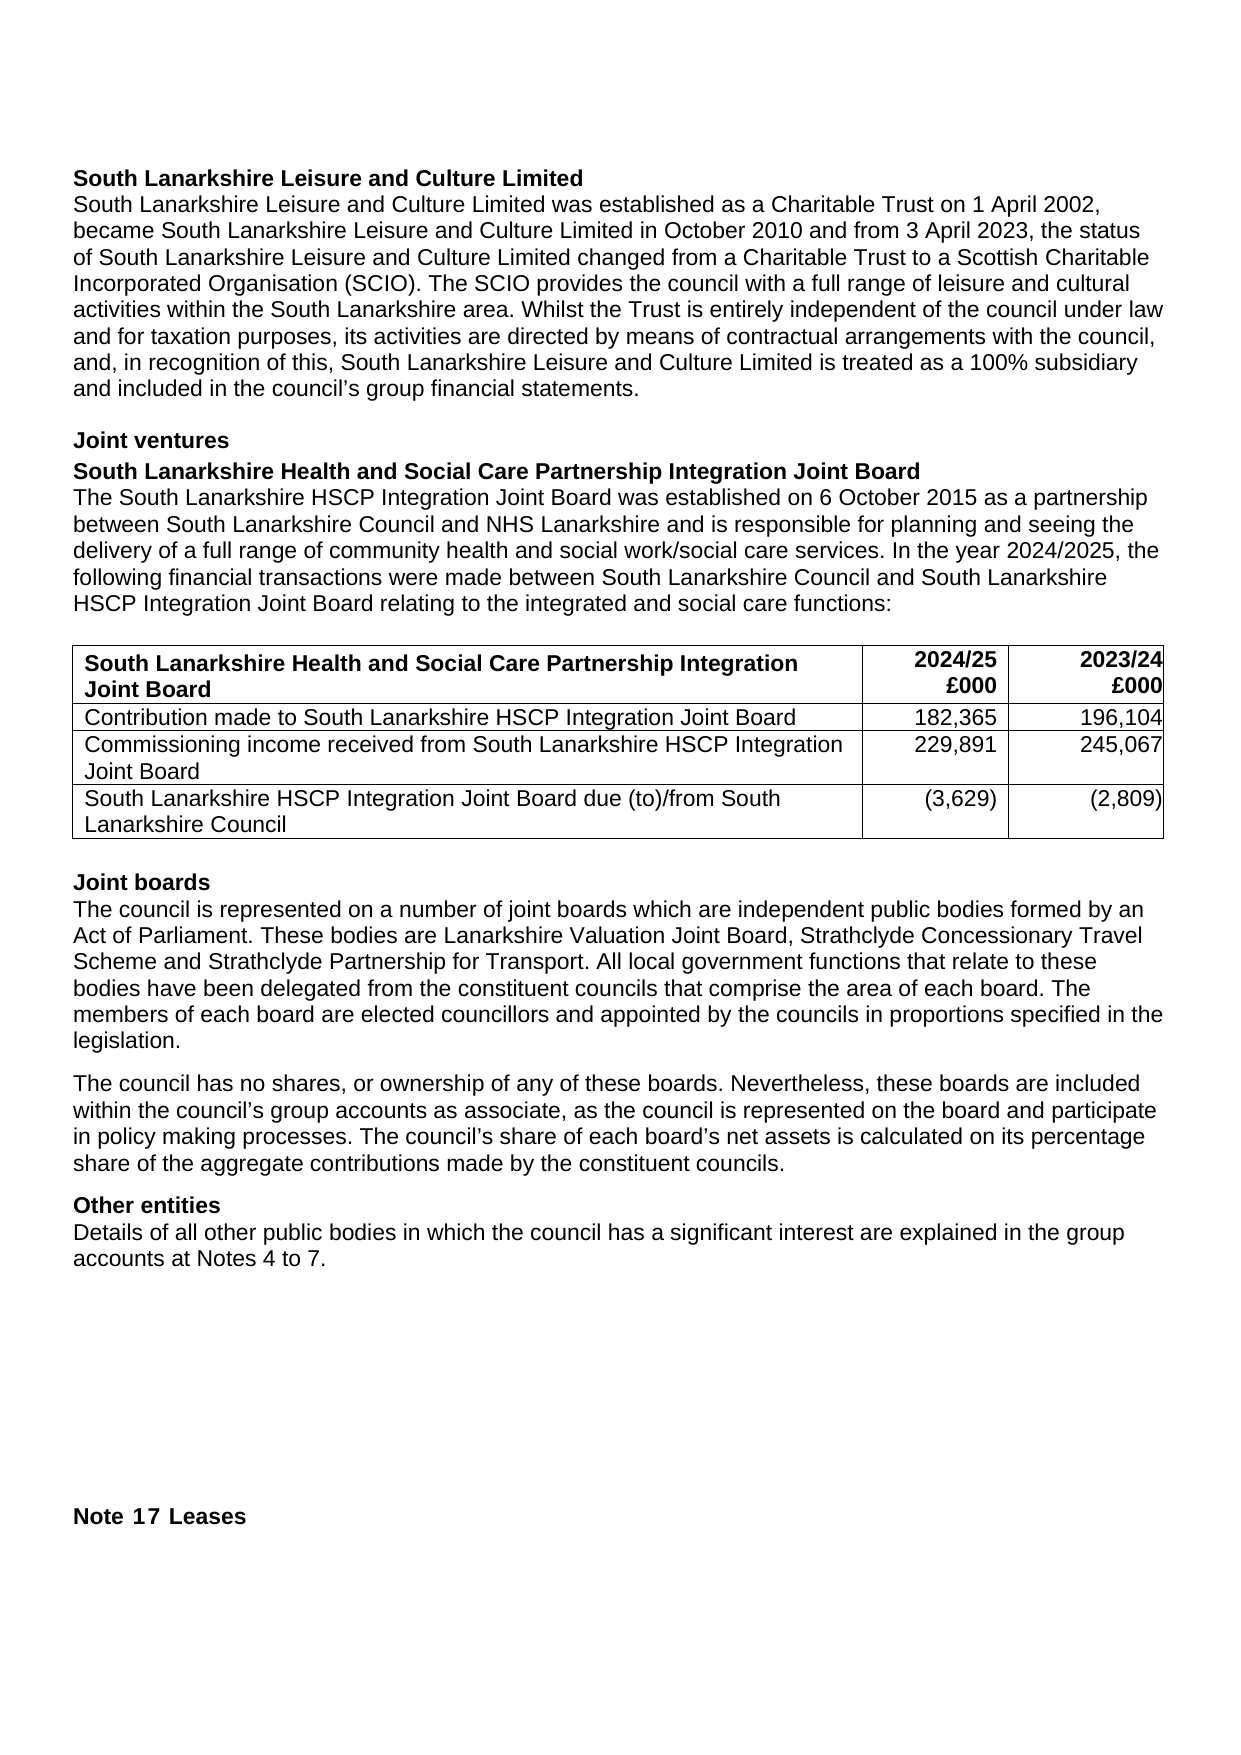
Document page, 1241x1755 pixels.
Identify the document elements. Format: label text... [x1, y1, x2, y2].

table_cell (3,629) [863, 785, 1008, 838]
subtitle Joint ventures [73, 406, 1163, 454]
table_header South Lanarkshire Health and Social Care Partnership Integration Joint Board [73, 646, 862, 703]
table_header 2024/25 £000 [863, 646, 1008, 703]
text South Lanarkshire Leisure and Culture Limited was established as a Charitable Trust on 1 April 2002, became South Lanarkshire Leisure and Culture Limited in October 2010 and from 3 April 2023, the status of South Lanarkshire Leisure and Culture Limited changed from a Charitable Trust to a Scottish Charitable Incorporated Organisation (SCIO). The SCIO provides the council with a full range of leisure and cultural activities within the South Lanarkshire area. Whilst the Trust is entirely independent of the council under law and for taxation purposes, its activities are directed by means of contractual arrangements with the council, and, in recognition of this, South Lanarkshire Leisure and Culture Limited is treated as a 100% subsidiary and included in the council’s group financial statements. [73, 191, 1163, 402]
table_cell Contribution made to South Lanarkshire HSCP Integration Joint Board [73, 704, 862, 730]
subtitle South Lanarkshire Health and Social Care Partnership Integration Joint Board [73, 458, 1163, 484]
subtitle Joint boards [73, 869, 1163, 896]
table_cell South Lanarkshire HSCP Integration Joint Board due (to)/from South Lanarkshire Council [73, 785, 862, 838]
text The council is represented on a number of joint boards which are independent public bodies formed by an Act of Parliament. These bodies are Lanarkshire Valuation Joint Board, Strathclyde Concessionary Travel Scheme and Strathclyde Partnership for Transport. All local government functions that relate to these bodies have been delegated from the constituent councils that comprise the area of each board. The members of each board are elected councillors and appointed by the councils in proportions specified in the legislation. [73, 896, 1163, 1054]
table_cell Commissioning income received from South Lanarkshire HSCP Integration Joint Board [73, 731, 862, 784]
table_header 2023/24 £000 [1009, 646, 1163, 703]
table_cell 182,365 [863, 704, 1008, 730]
subtitle South Lanarkshire Leisure and Culture Limited [73, 164, 1163, 191]
text The council has no shares, or ownership of any of these boards. Nevertheless, these boards are included within the council’s group accounts as associate, as the council is represented on the board and participate in policy making processes. The council’s share of each board’s net assets is calculated on its percentage share of the aggregate contributions made by the constituent councils. [73, 1070, 1163, 1176]
subtitle Note 17 Leases [73, 1503, 1163, 1529]
table_cell 196,104 [1009, 704, 1163, 730]
text The South Lanarkshire HSCP Integration Joint Board was established on 6 October 2015 as a partnership between South Lanarkshire Council and NHS Lanarkshire and is responsible for planning and seeing the delivery of a full range of community health and social work/social care services. In the year 2024/2025, the following financial transactions were made between South Lanarkshire Council and South Lanarkshire HSCP Integration Joint Board relating to the integrated and social care functions: [73, 484, 1163, 645]
table_cell 245,067 [1009, 731, 1163, 784]
text Other entities Details of all other public bodies in which the council has a significant interest are explained in the group accounts at Notes 4 to 7. [73, 1192, 1163, 1272]
table_cell (2,809) [1009, 785, 1163, 838]
table_cell 229,891 [863, 731, 1008, 784]
